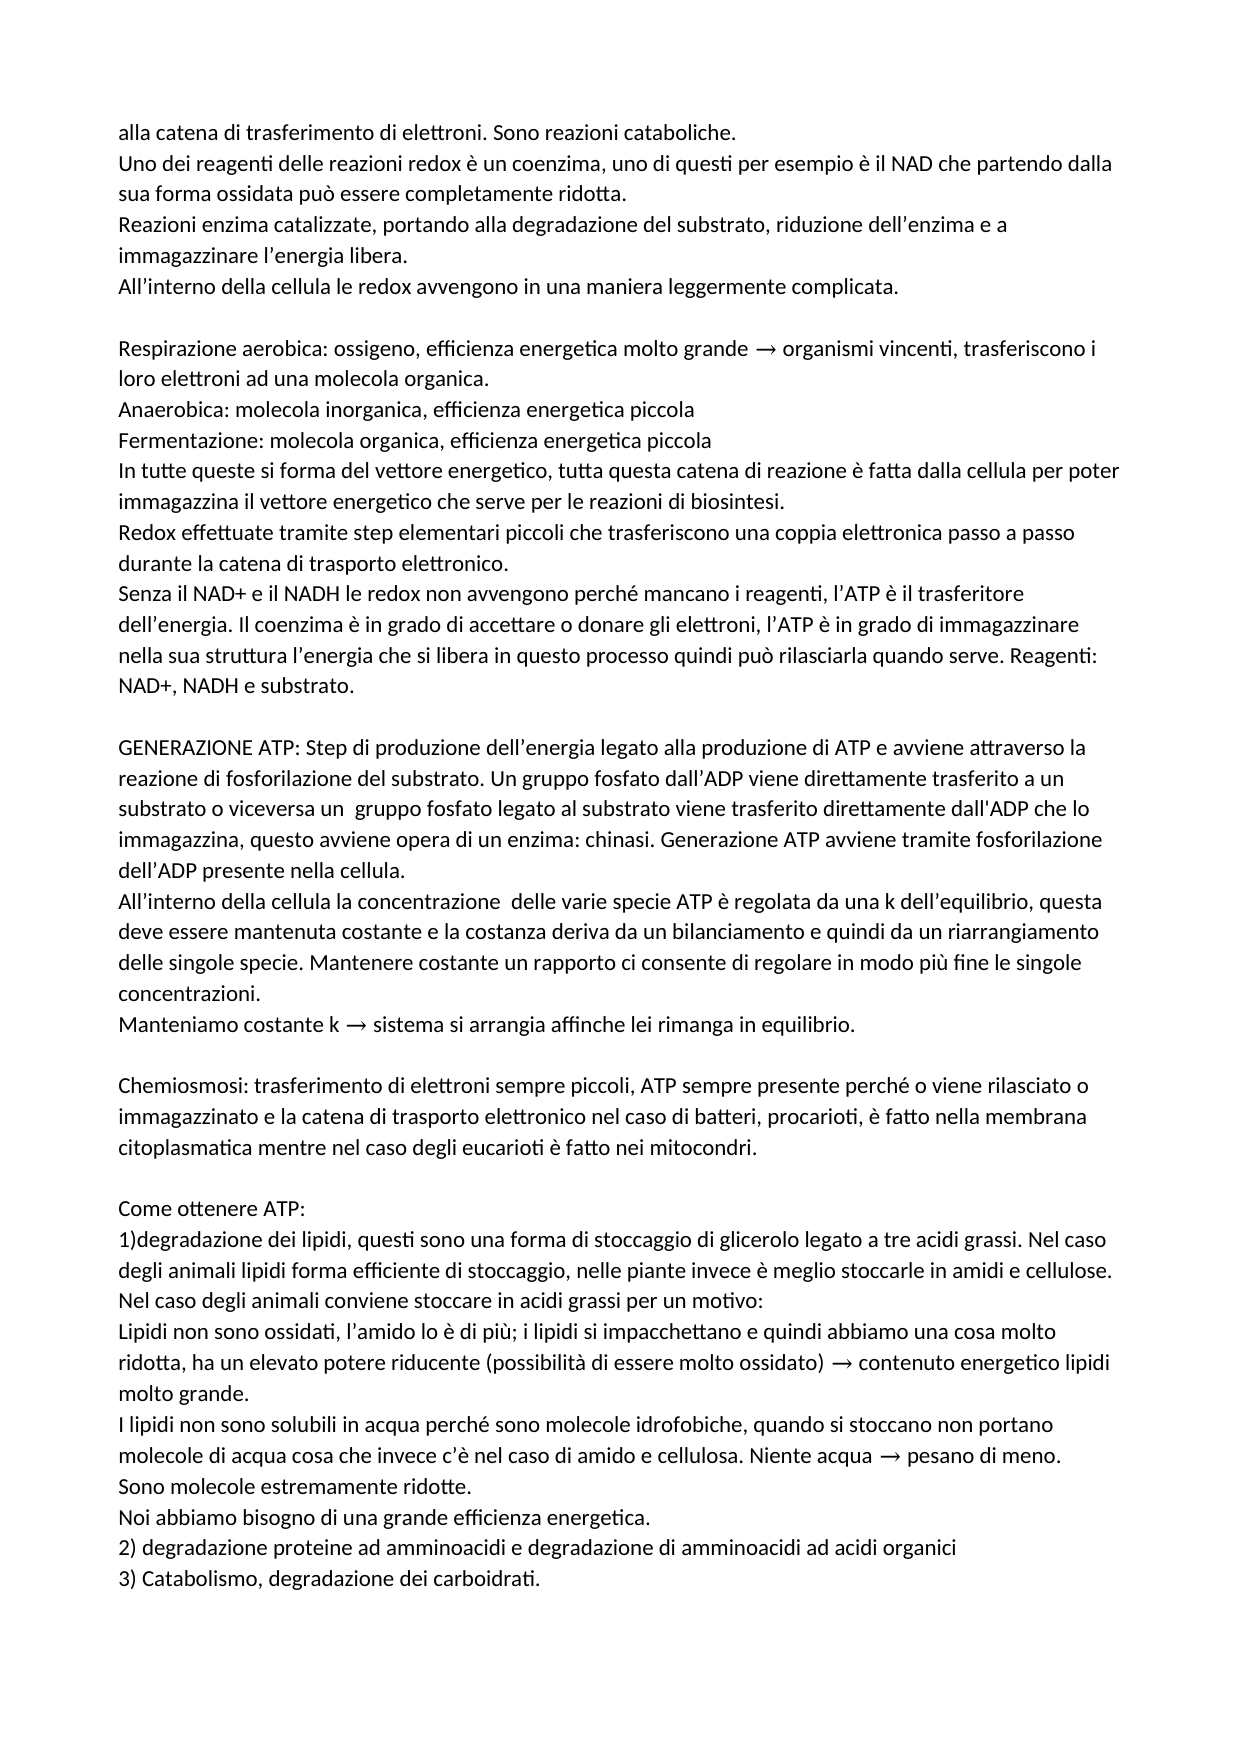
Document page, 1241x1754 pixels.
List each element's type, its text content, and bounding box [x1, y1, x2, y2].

text alla catena di trasferimento di elettroni. Sono reazioni cataboliche. Uno dei reagenti delle reazioni redox è un coenzima, uno di questi per esempio è il NAD che partendo dalla sua forma ossidata può essere completamente ridotta. Reazioni enzima catalizzate, portando alla degradazione del substrato, riduzione dell’enzima e a immagazzinare l’energia libera. All’interno della cellula le redox avvengono in una maniera leggermente complicata. Respirazione aerobica: ossigeno, efficienza energetica molto grande → organismi vincenti, trasferiscono i loro elettroni ad una molecola organica. Anaerobica: molecola inorganica, efficienza energetica piccola Fermentazione: molecola organica, efficienza energetica piccola In tutte queste si forma del vettore energetico, tutta questa catena di reazione è fatta dalla cellula per poter immagazzina il vettore energetico che serve per le reazioni di biosintesi. Redox effettuate tramite step elementari piccoli che trasferiscono una coppia elettronica passo a passo durante la catena di trasporto elettronico. Senza il NAD+ e il NADH le redox non avvengono perché mancano i reagenti, l’ATP è il trasferitore dell’energia. Il coenzima è in grado di accettare o donare gli elettroni, l’ATP è in grado di immagazzinare nella sua struttura l’energia che si libera in questo processo quindi può rilasciarla quando serve. Reagenti: NAD+, NADH e substrato. GENERAZIONE ATP: Step di produzione dell’energia legato alla produzione di ATP e avviene attraverso la reazione di fosforilazione del substrato. Un gruppo fosfato dall’ADP viene direttamente trasferito a un substrato o viceversa un gruppo fosfato legato al substrato viene trasferito direttamente dall'ADP che lo immagazzina, questo avviene opera di un enzima: chinasi. Generazione ATP avviene tramite fosforilazione dell’ADP presente nella cellula. All’interno della cellula la concentrazione delle varie specie ATP è regolata da una k dell’equilibrio, questa deve essere mantenuta costante e la costanza deriva da un bilanciamento e quindi da un riarrangiamento delle singole specie. Mantenere costante un rapporto ci consente di regolare in modo più fine le singole concentrazioni. Manteniamo costante k → sistema si arrangia affinche lei rimanga in equilibrio. Chemiosmosi: trasferimento di elettroni sempre piccoli, ATP sempre presente perché o viene rilasciato o immagazzinato e la catena di trasporto elettronico nel caso di batteri, procarioti, è fatto nella membrana citoplasmatica mentre nel caso degli eucarioti è fatto nei mitocondri. Come ottenere ATP: 1)degradazione dei lipidi, questi sono una forma di stoccaggio di glicerolo legato a tre acidi grassi. Nel caso degli animali lipidi forma efficiente di stoccaggio, nelle piante invece è meglio stoccarle in amidi e cellulose. Nel caso degli animali conviene stoccare in acidi grassi per un motivo: Lipidi non sono ossidati, l’amido lo è di più; i lipidi si impacchettano e quindi abbiamo una cosa molto ridotta, ha un elevato potere riducente (possibilità di essere molto ossidato) → contenuto energetico lipidi molto grande. I lipidi non sono solubili in acqua perché sono molecole idrofobiche, quando si stoccano non portano molecole di acqua cosa che invece c’è nel caso di amido e cellulosa. Niente acqua → pesano di meno. Sono molecole estremamente ridotte. Noi abbiamo bisogno di una grande efficienza energetica. 2) degradazione proteine ad amminoacidi e degradazione di amminoacidi ad acidi organici 3) Catabolismo, degradazione dei carboidrati. [118, 118, 1122, 1623]
